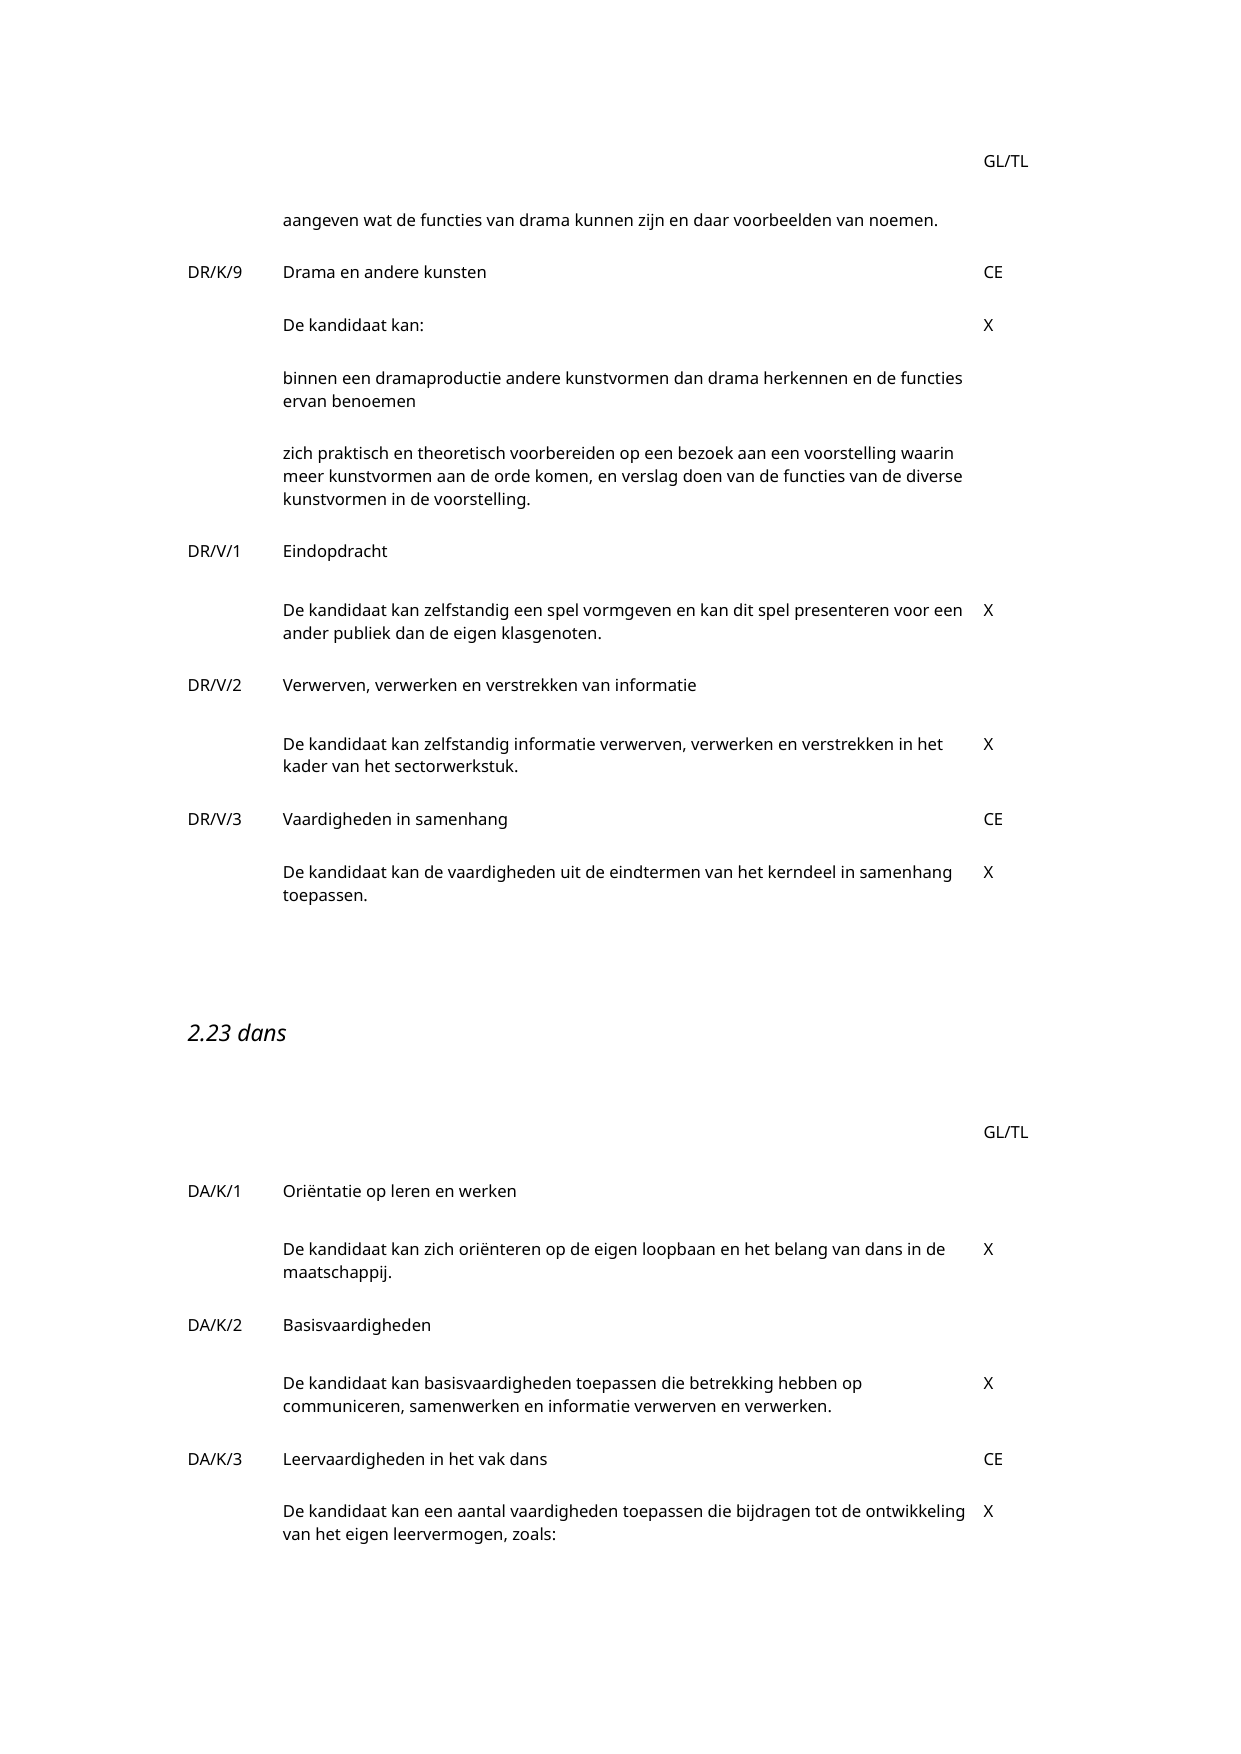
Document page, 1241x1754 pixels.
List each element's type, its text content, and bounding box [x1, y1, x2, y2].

table_cell [188, 1238, 283, 1313]
table_cell DR/V/2 [188, 674, 283, 732]
table_cell DR/V/1 [188, 540, 283, 598]
table_cell [188, 1372, 283, 1447]
table_cell [188, 1500, 283, 1575]
table_cell X [983, 1500, 1053, 1575]
table_cell De kandidaat kan zich oriënteren op de eigen loopbaan en het belang van dans in de maatschappij. [283, 1238, 983, 1313]
table_header GL/TL [983, 150, 1053, 208]
table_cell Drama en andere kunsten [283, 261, 983, 314]
table_cell [983, 674, 1053, 732]
table_cell Eindopdracht [283, 540, 983, 598]
table_header [283, 1121, 983, 1179]
table_cell De kandidaat kan basisvaardigheden toepassen die betrekking hebben op communiceren, samenwerken en informatie verwerven en verwerken. [283, 1372, 983, 1447]
table_cell aangeven wat de functies van drama kunnen zijn en daar voorbeelden van noemen. [283, 209, 983, 261]
table_cell Vaardigheden in samenhang [283, 808, 983, 861]
table_cell X [983, 861, 1053, 936]
table_header GL/TL [983, 1121, 1053, 1179]
table_cell [188, 733, 283, 808]
table_cell Leervaardigheden in het vak dans [283, 1447, 983, 1500]
table_cell X [983, 1238, 1053, 1313]
table_cell DR/V/3 [188, 808, 283, 861]
table_cell CE [983, 261, 1053, 314]
table_cell CE [983, 808, 1053, 861]
table_cell [188, 209, 283, 261]
table_cell [983, 540, 1053, 598]
table_cell Verwerven, verwerken en verstrekken van informatie [283, 674, 983, 732]
table_cell CE [983, 1447, 1053, 1500]
table_header [283, 150, 983, 208]
table_cell [188, 861, 283, 936]
table_cell DA/K/2 [188, 1313, 283, 1372]
table_cell Oriëntatie op leren en werken [283, 1180, 983, 1238]
table_cell DA/K/1 [188, 1180, 283, 1238]
table_cell Basisvaardigheden [283, 1313, 983, 1372]
table_cell X [983, 1372, 1053, 1447]
table_cell [983, 1313, 1053, 1372]
table_cell [188, 314, 283, 540]
table_header [188, 150, 283, 208]
table_cell De kandidaat kan zelfstandig een spel vormgeven en kan dit spel presenteren voor een ander publiek dan de eigen klasgenoten. [283, 599, 983, 674]
table_cell De kandidaat kan zelfstandig informatie verwerven, verwerken en verstrekken in het kader van het sectorwerkstuk. [283, 733, 983, 808]
table_cell X [983, 733, 1053, 808]
subtitle 2.23 dans [187, 1017, 1053, 1048]
table_cell X [983, 314, 1053, 540]
table_cell [188, 599, 283, 674]
table_cell DA/K/3 [188, 1447, 283, 1500]
table_cell [983, 209, 1053, 261]
table_cell DR/K/9 [188, 261, 283, 314]
table_cell De kandidaat kan de vaardigheden uit de eindtermen van het kerndeel in samenhang toepassen. [283, 861, 983, 936]
table_cell De kandidaat kan een aantal vaardigheden toepassen die bijdragen tot de ontwikkeling van het eigen leervermogen, zoals: [283, 1500, 983, 1575]
table_cell X [983, 599, 1053, 674]
table_cell De kandidaat kan: binnen een dramaproductie andere kunstvormen dan drama herkennen en de functies ervan benoemen zich praktisch en theoretisch voorbereiden op een bezoek aan een voorstelling waarin meer kunstvormen aan de orde komen, en verslag doen van de functies van de diverse kunstvormen in de voorstelling. [283, 314, 983, 540]
table_header [188, 1121, 283, 1179]
table_cell [983, 1180, 1053, 1238]
